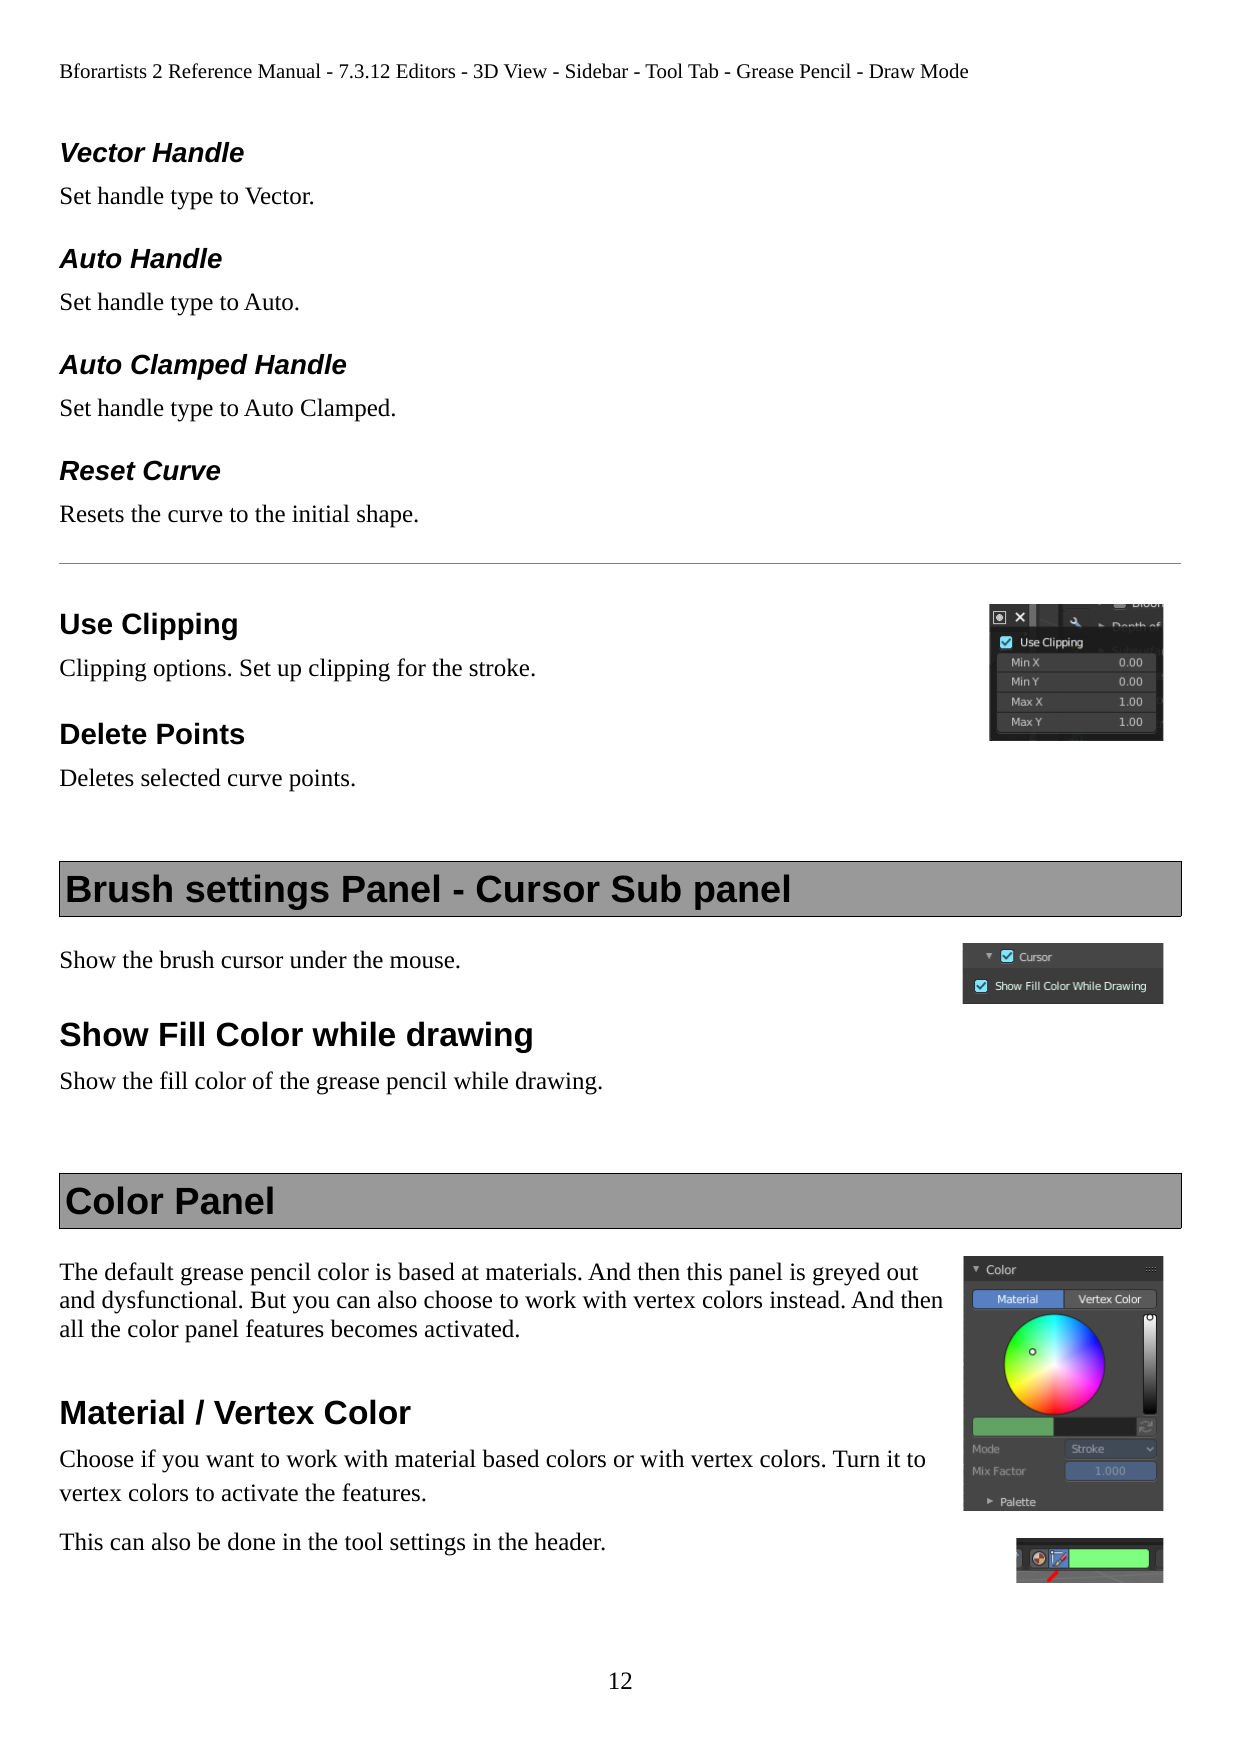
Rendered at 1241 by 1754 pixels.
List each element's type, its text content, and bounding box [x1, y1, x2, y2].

subtitle [1164, 607, 1181, 640]
subtitle Vector Handle [59, 137, 1181, 168]
text Choose if you want to work with material based colors or with vertex colors. Turn it to vertex colors to activate the features. [59, 1444, 963, 1507]
picture [963, 1256, 1164, 1511]
text Show the fill color of the grease pencil while drawing. [59, 1066, 1181, 1095]
table_header Brush settings Panel - Cursor Sub panel [60, 862, 1181, 916]
subtitle Delete Points [59, 717, 1181, 750]
subtitle Material / Vertex Color [59, 1392, 963, 1431]
picture [989, 604, 1164, 741]
subtitle Auto Handle [59, 243, 1181, 274]
text Deletes selected curve points. [59, 763, 1181, 792]
subtitle Auto Clamped Handle [59, 348, 1181, 380]
subtitle [1164, 1392, 1181, 1431]
text Set handle type to Vector. [59, 181, 1181, 210]
subtitle Show Fill Color while drawing [59, 1015, 1181, 1053]
picture [962, 943, 1164, 1004]
text Clipping options. Set up clipping for the stroke. [59, 653, 989, 682]
subtitle Use Clipping [59, 607, 989, 640]
text Set handle type to Auto. [59, 287, 1181, 316]
text Show the brush cursor under the mouse. [59, 945, 962, 974]
text The default grease pencil color is based at materials. And then this panel is greyed out and dysfunctional. But you can also choose to work with vertex colors instead. And then all the color panel features becomes activated. [59, 1257, 963, 1343]
text Resets the curve to the initial shape. [59, 499, 1181, 528]
table_header Color Panel [60, 1174, 1181, 1228]
picture [1016, 1538, 1164, 1583]
subtitle Reset Curve [59, 454, 1181, 486]
text This can also be done in the tool settings in the header. [59, 1527, 1181, 1556]
text Set handle type to Auto Clamped. [59, 393, 1181, 422]
